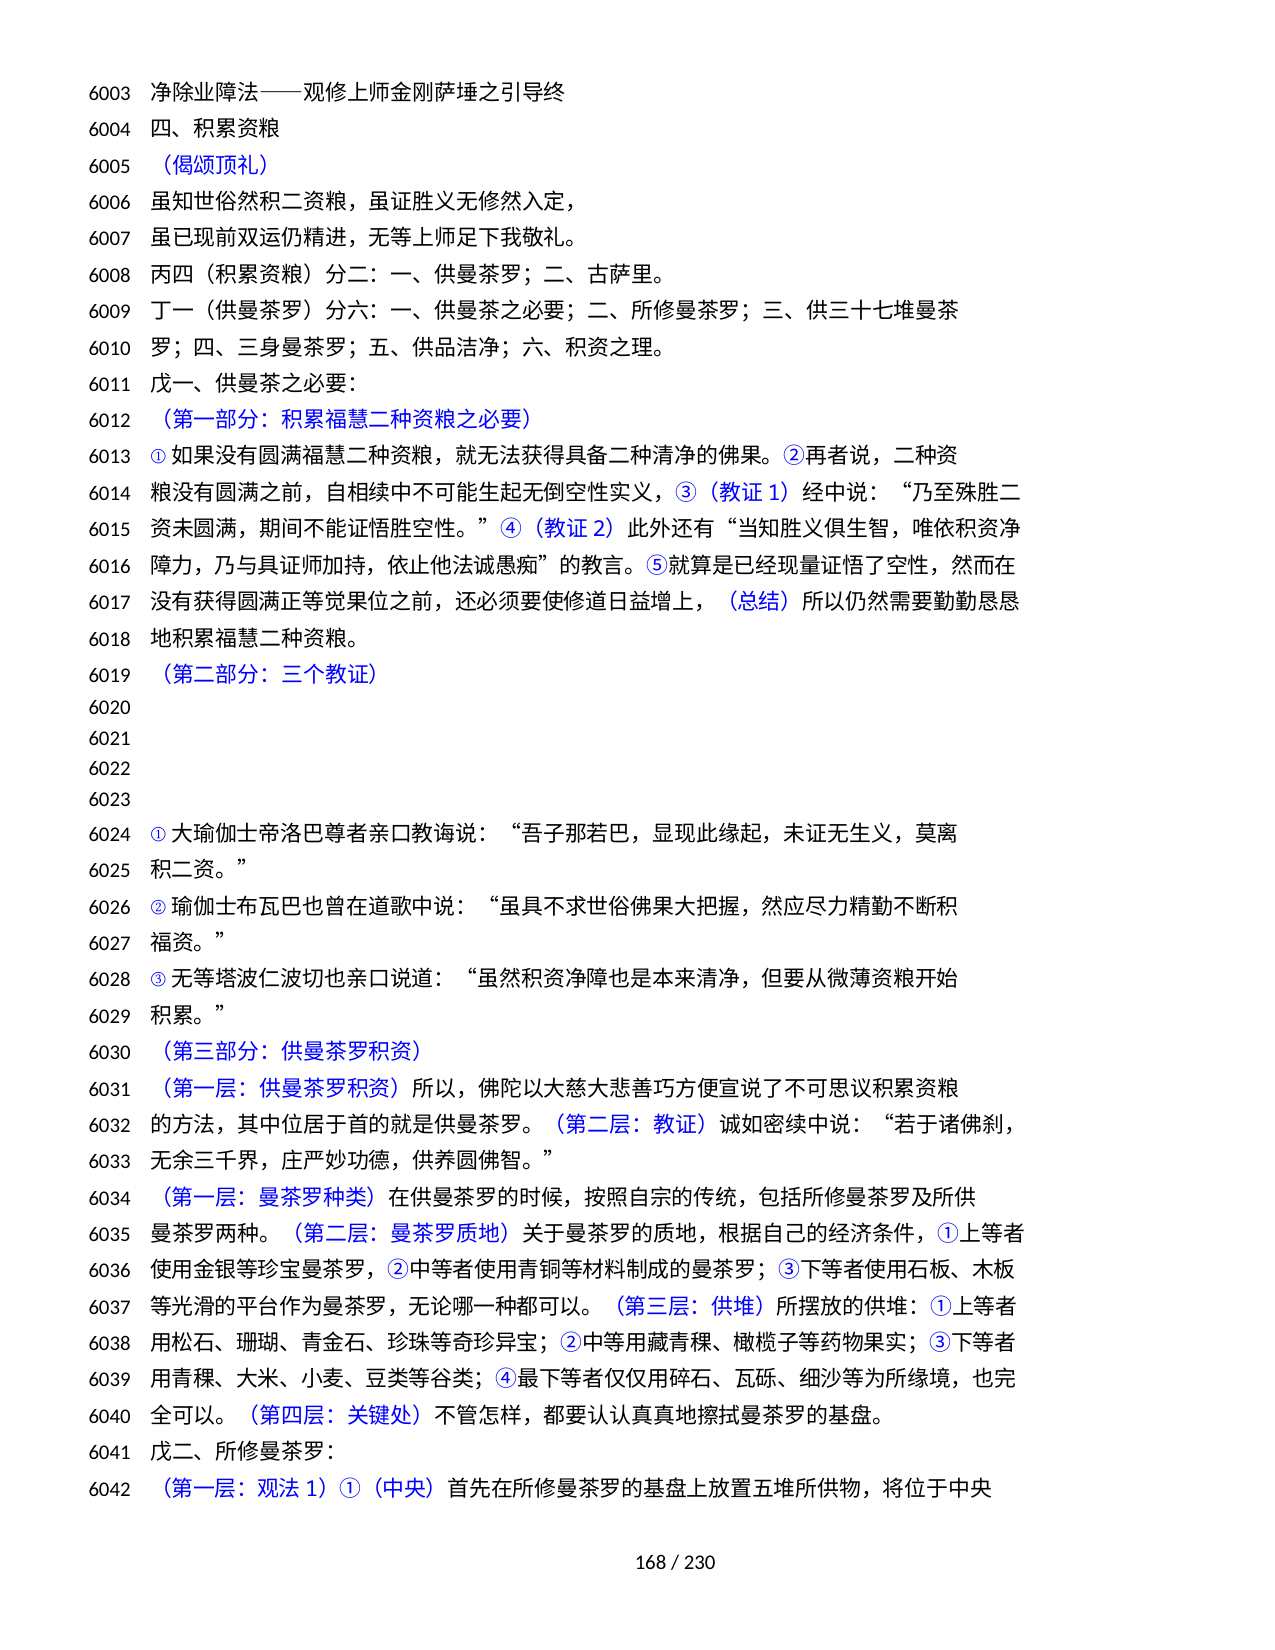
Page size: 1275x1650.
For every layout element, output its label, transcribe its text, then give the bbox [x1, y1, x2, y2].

text （第一层：曼茶罗种类）在供曼茶罗的时候，按照自宗的传统，包括所修曼茶罗及所供 [150, 1180, 1200, 1211]
text ③无等塔波仁波切也亲口说道：“虽然积资净障也是本来清净，但要从微薄资粮开始 [150, 961, 1200, 993]
text 用松石、珊瑚、青金石、珍珠等奇珍异宝；②中等用藏青稞、橄榄子等药物果实；③下等者 [150, 1325, 1200, 1357]
text 罗；四、三身曼茶罗；五、供品洁净；六、积资之理。 [150, 329, 1200, 361]
text 福资。” [150, 925, 1200, 957]
text （第一部分：积累福慧二种资粮之必要） [150, 402, 1200, 434]
text 资未圆满，期间不能证悟胜空性。”④（教证2）此外还有“当知胜义俱生智，唯依积资净 [150, 511, 1200, 543]
text （第二部分：三个教证） [150, 657, 1200, 689]
text 障力，乃与具证师加持，依止他法诚愚痴”的教言。⑤就算是已经现量证悟了空性，然而在 [150, 548, 1200, 579]
text 积二资。” [150, 852, 1200, 884]
text ①大瑜伽士帝洛巴尊者亲口教诲说：“吾子那若巴，显现此缘起，未证无生义，莫离 [150, 816, 1200, 848]
text （第一层：供曼茶罗积资）所以，佛陀以大慈大悲善巧方便宣说了不可思议积累资粮 [150, 1071, 1200, 1102]
text 净除业障法——观修上师金刚萨埵之引导终 [150, 75, 1200, 107]
text （第三部分：供曼茶罗积资） [150, 1034, 1200, 1066]
text 积累。” [150, 998, 1200, 1029]
text 全可以。（第四层：关键处）不管怎样，都要认认真真地擦拭曼茶罗的基盘。 [150, 1398, 1200, 1429]
text 没有获得圆满正等觉果位之前，还必须要使修道日益增上，（总结）所以仍然需要勤勤恳恳 [150, 584, 1200, 616]
text 无余三千界，庄严妙功德，供养圆佛智。” [150, 1143, 1200, 1175]
text 丙四（积累资粮）分二：一、供曼茶罗；二、古萨里。 [150, 257, 1200, 288]
text 四、积累资粮 [150, 111, 1200, 143]
text 戊一、供曼茶之必要： [150, 366, 1200, 397]
text 粮没有圆满之前，自相续中不可能生起无倒空性实义，③（教证1）经中说：“乃至殊胜二 [150, 475, 1200, 507]
text （偈颂顶礼） [150, 148, 1200, 179]
text 曼茶罗两种。（第二层：曼茶罗质地）关于曼茶罗的质地，根据自己的经济条件，①上等者 [150, 1216, 1200, 1248]
text 用青稞、大米、小麦、豆类等谷类；④最下等者仅仅用碎石、瓦砾、细沙等为所缘境，也完 [150, 1361, 1200, 1393]
text 戊二、所修曼茶罗： [150, 1434, 1200, 1466]
text ①如果没有圆满福慧二种资粮，就无法获得具备二种清净的佛果。②再者说，二种资 [150, 438, 1200, 470]
text 地积累福慧二种资粮。 [150, 621, 1200, 652]
text 丁一（供曼茶罗）分六：一、供曼茶之必要；二、所修曼茶罗；三、供三十七堆曼茶 [150, 293, 1200, 325]
text 虽已现前双运仍精进，无等上师足下我敬礼。 [150, 220, 1200, 252]
text ②瑜伽士布瓦巴也曾在道歌中说：“虽具不求世俗佛果大把握，然应尽力精勤不断积 [150, 889, 1200, 920]
text 虽知世俗然积二资粮，虽证胜义无修然入定， [150, 184, 1200, 216]
text 使用金银等珍宝曼茶罗，②中等者使用青铜等材料制成的曼茶罗；③下等者使用石板、木板 [150, 1252, 1200, 1284]
text 的方法，其中位居于首的就是供曼茶罗。（第二层：教证）诚如密续中说：“若于诸佛刹， [150, 1107, 1200, 1139]
text 等光滑的平台作为曼茶罗，无论哪一种都可以。（第三层：供堆）所摆放的供堆：①上等者 [150, 1289, 1200, 1320]
text （第一层：观法1）①（中央）首先在所修曼茶罗的基盘上放置五堆所供物，将位于中央 [150, 1471, 1200, 1502]
